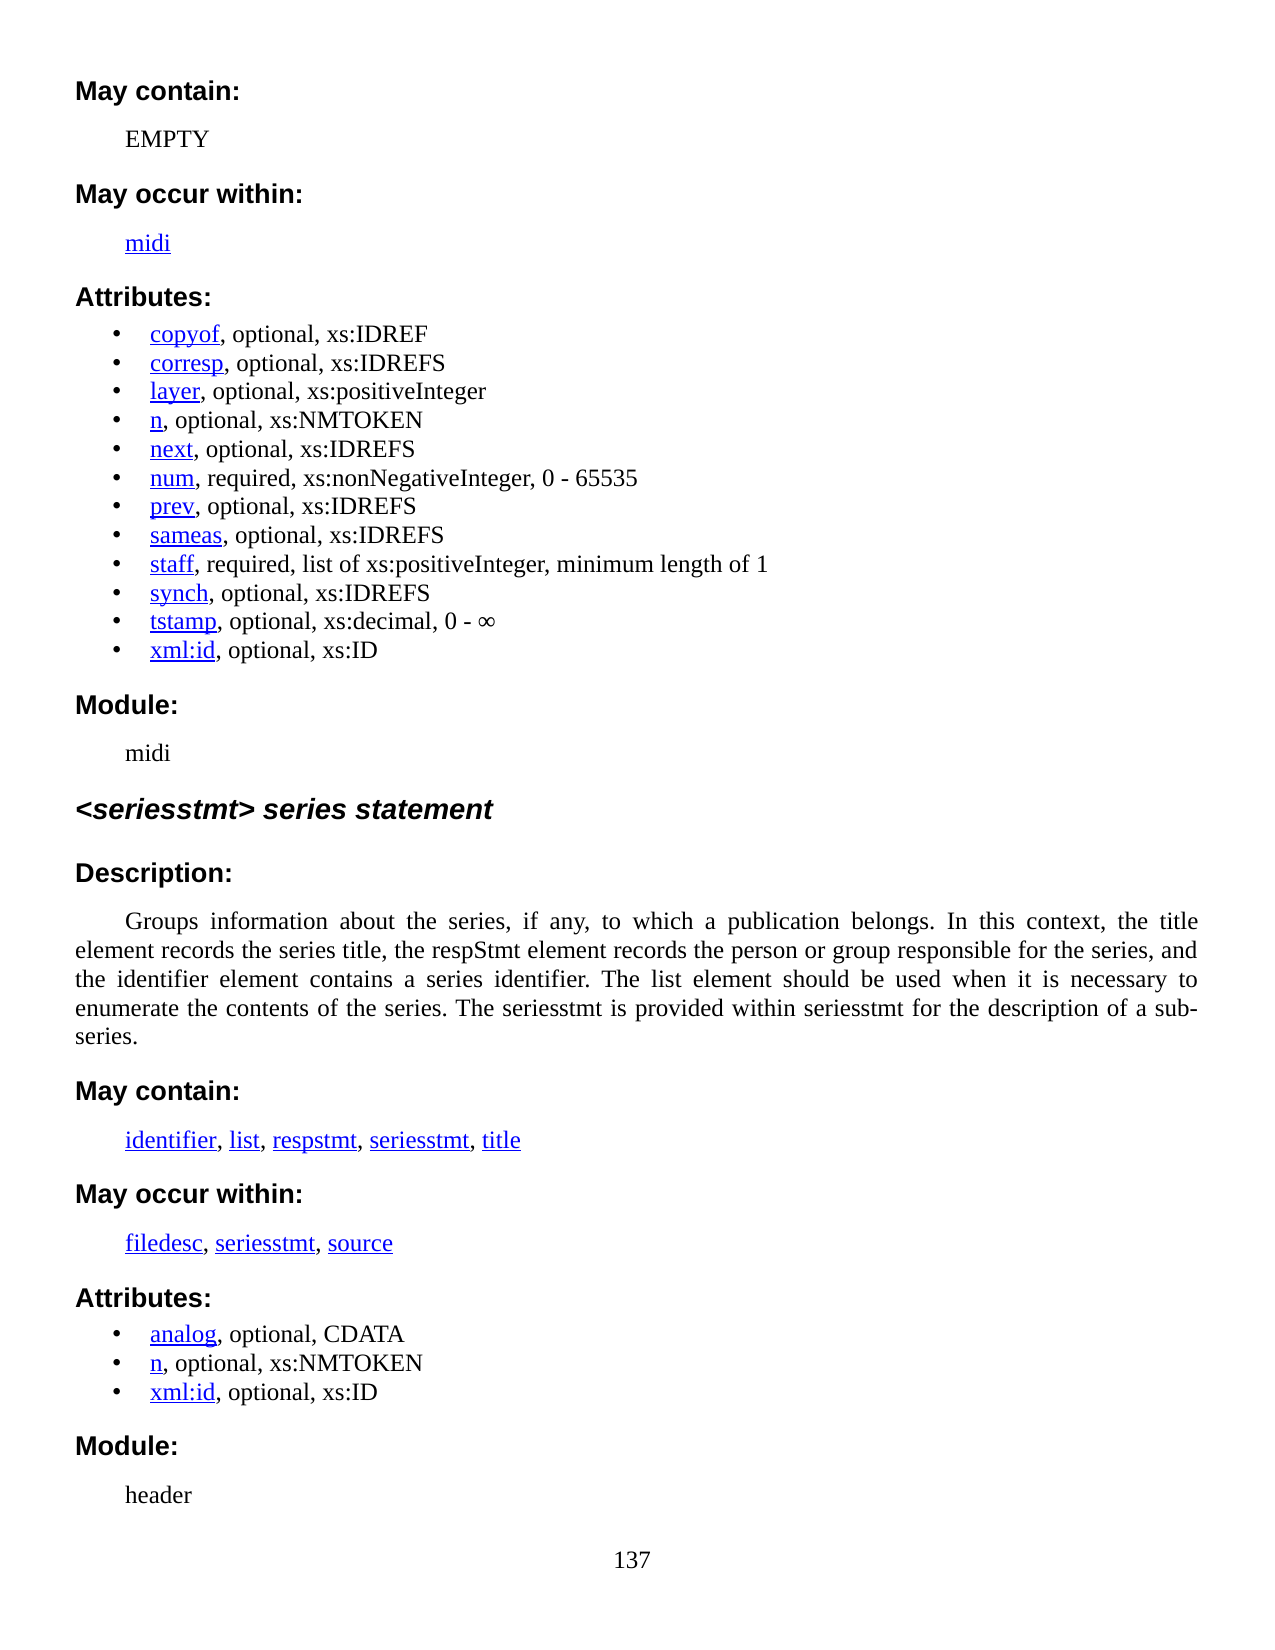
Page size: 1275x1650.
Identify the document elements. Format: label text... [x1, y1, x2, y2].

list xml:id, optional, xs:ID [112, 635, 1200, 664]
text midi [75, 738, 1200, 767]
list layer, optional, xs:positiveInteger [112, 376, 1200, 405]
subtitle May contain: [75, 75, 1200, 106]
list corresp, optional, xs:IDREFS [112, 348, 1200, 376]
text midi [75, 228, 1200, 256]
subtitle <seriesstmt> series statement [75, 792, 1200, 826]
list next, optional, xs:IDREFS [112, 434, 1200, 463]
subtitle Module: [75, 1430, 1200, 1462]
list sameas, optional, xs:IDREFS [112, 520, 1200, 549]
text filedesc, seriesstmt, source [75, 1228, 1200, 1257]
list prev, optional, xs:IDREFS [112, 491, 1200, 520]
text EMPTY [75, 124, 1200, 153]
subtitle Attributes: [75, 281, 1200, 313]
list num, required, xs:nonNegativeInteger, 0 - 65535 [112, 463, 1200, 491]
list n, optional, xs:NMTOKEN [112, 405, 1200, 434]
text identifier, list, respstmt, seriesstmt, title [75, 1125, 1200, 1153]
list tstamp, optional, xs:decimal, 0 - ∞ [112, 606, 1200, 635]
text header [75, 1480, 1200, 1509]
subtitle May contain: [75, 1075, 1200, 1106]
subtitle Module: [75, 689, 1200, 720]
list n, optional, xs:NMTOKEN [112, 1348, 1200, 1377]
list xml:id, optional, xs:ID [112, 1377, 1200, 1405]
subtitle May occur within: [75, 178, 1200, 209]
subtitle Attributes: [75, 1282, 1200, 1313]
list staff, required, list of xs:positiveInteger, minimum length of 1 [112, 549, 1200, 578]
list analog, optional, CDATA [112, 1319, 1200, 1348]
text Groups information about the series, if any, to which a publication belongs. In this context, the title element records the series title, the respStmt element records the person or group responsible for the series, and the identifier element contains a series identifier. The list element should be used when it is necessary to enumerate the contents of the series. The seriesstmt is provided within seriesstmt for the description of a sub-series. [75, 906, 1200, 1050]
subtitle May occur within: [75, 1178, 1200, 1210]
list copyof, optional, xs:IDREF [112, 319, 1200, 348]
list synch, optional, xs:IDREFS [112, 578, 1200, 606]
subtitle Description: [75, 857, 1200, 888]
